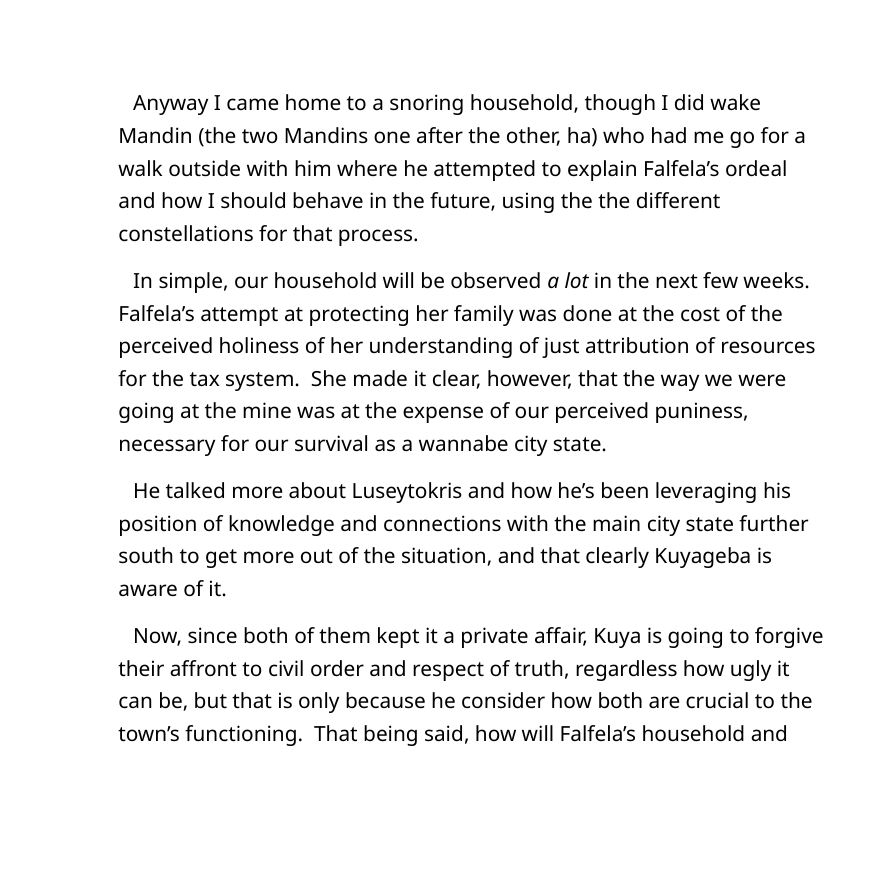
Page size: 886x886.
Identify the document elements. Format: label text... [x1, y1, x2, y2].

text In simple, our household will be observed a lot in the next few weeks. Falfela’s attempt at protecting her family was done at the cost of the perceived holiness of her understanding of just attribution of resources for the tax system. She made it clear, however, that the way we were going at the mine was at the expense of our perceived puniness, necessary for our survival as a wannabe city state. [118, 266, 827, 458]
text Anyway I came home to a snoring household, though I did wake Mandin (the two Mandins one after the other, ha) who had me go for a walk outside with him where he attempted to explain Falfela’s ordeal and how I should behave in the future, using the the different constellations for that process. [118, 88, 827, 247]
text He talked more about Luseytokris and how he’s been leveraging his position of knowledge and connections with the main city state further south to get more out of the situation, and that clearly Kuyageba is aware of it. [118, 476, 827, 603]
text Now, since both of them kept it a private affair, Kuya is going to forgive their affront to civil order and respect of truth, regardless how ugly it can be, but that is only because he consider how both are crucial to the town’s functioning. That being said, how will Falfela’s household and [118, 621, 827, 748]
